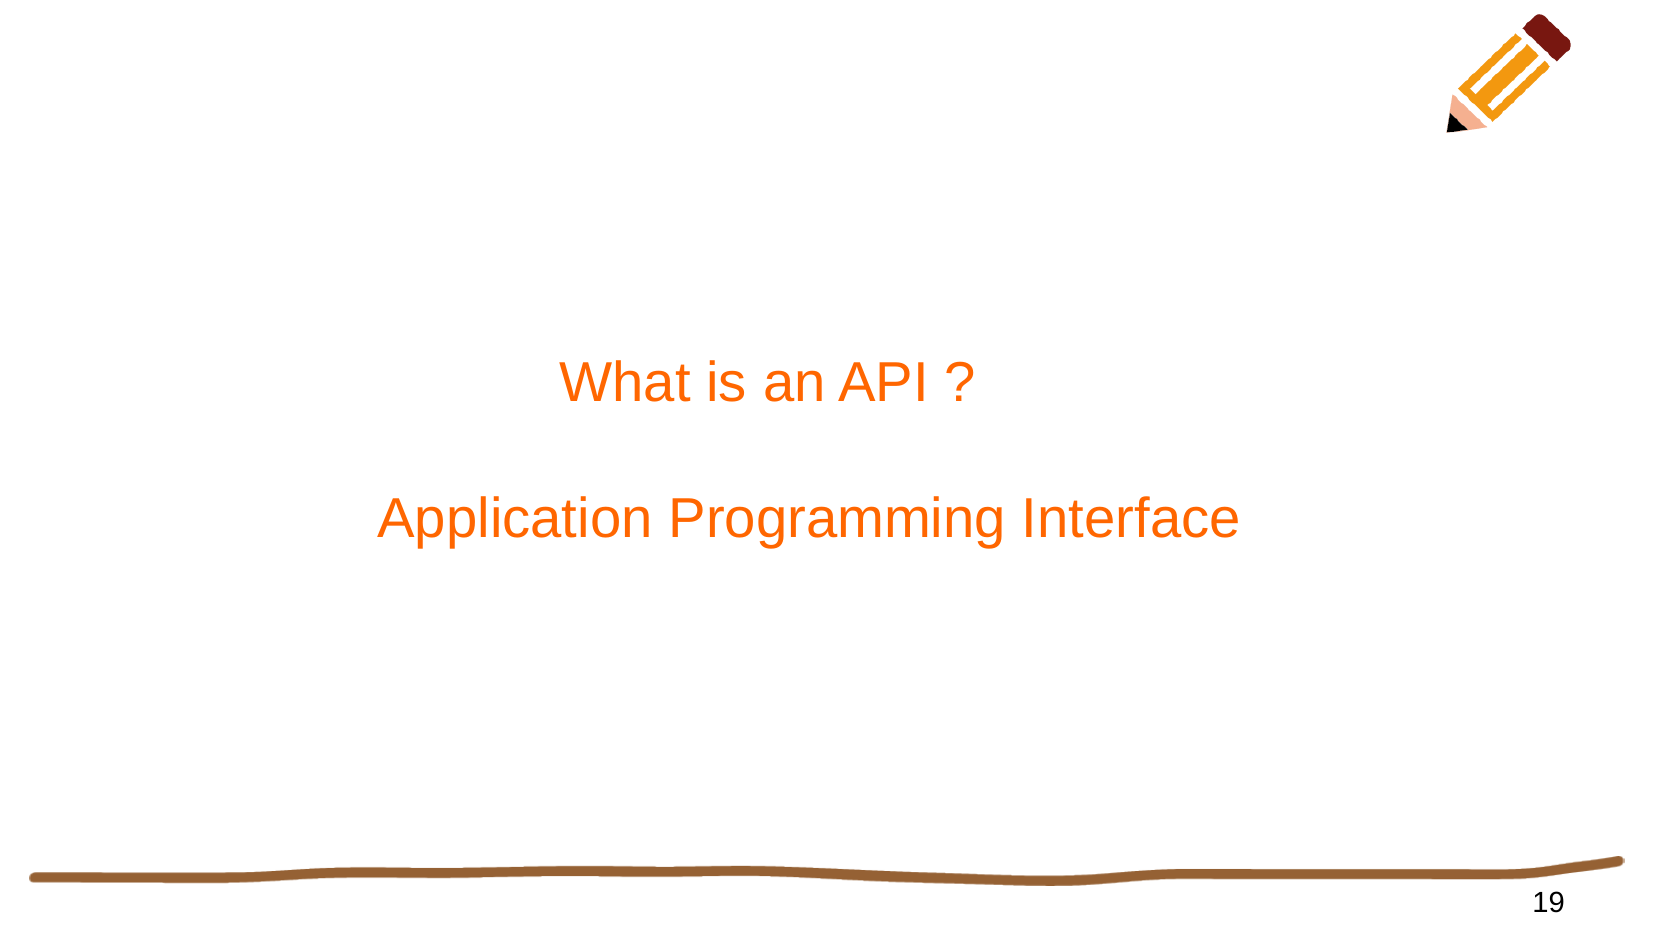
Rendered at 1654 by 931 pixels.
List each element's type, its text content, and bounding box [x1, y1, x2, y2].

title What is an API ? [88, 330, 1447, 435]
picture [29, 856, 1625, 886]
picture [1446, 14, 1571, 133]
title Application Programming Interface [129, 466, 1489, 570]
